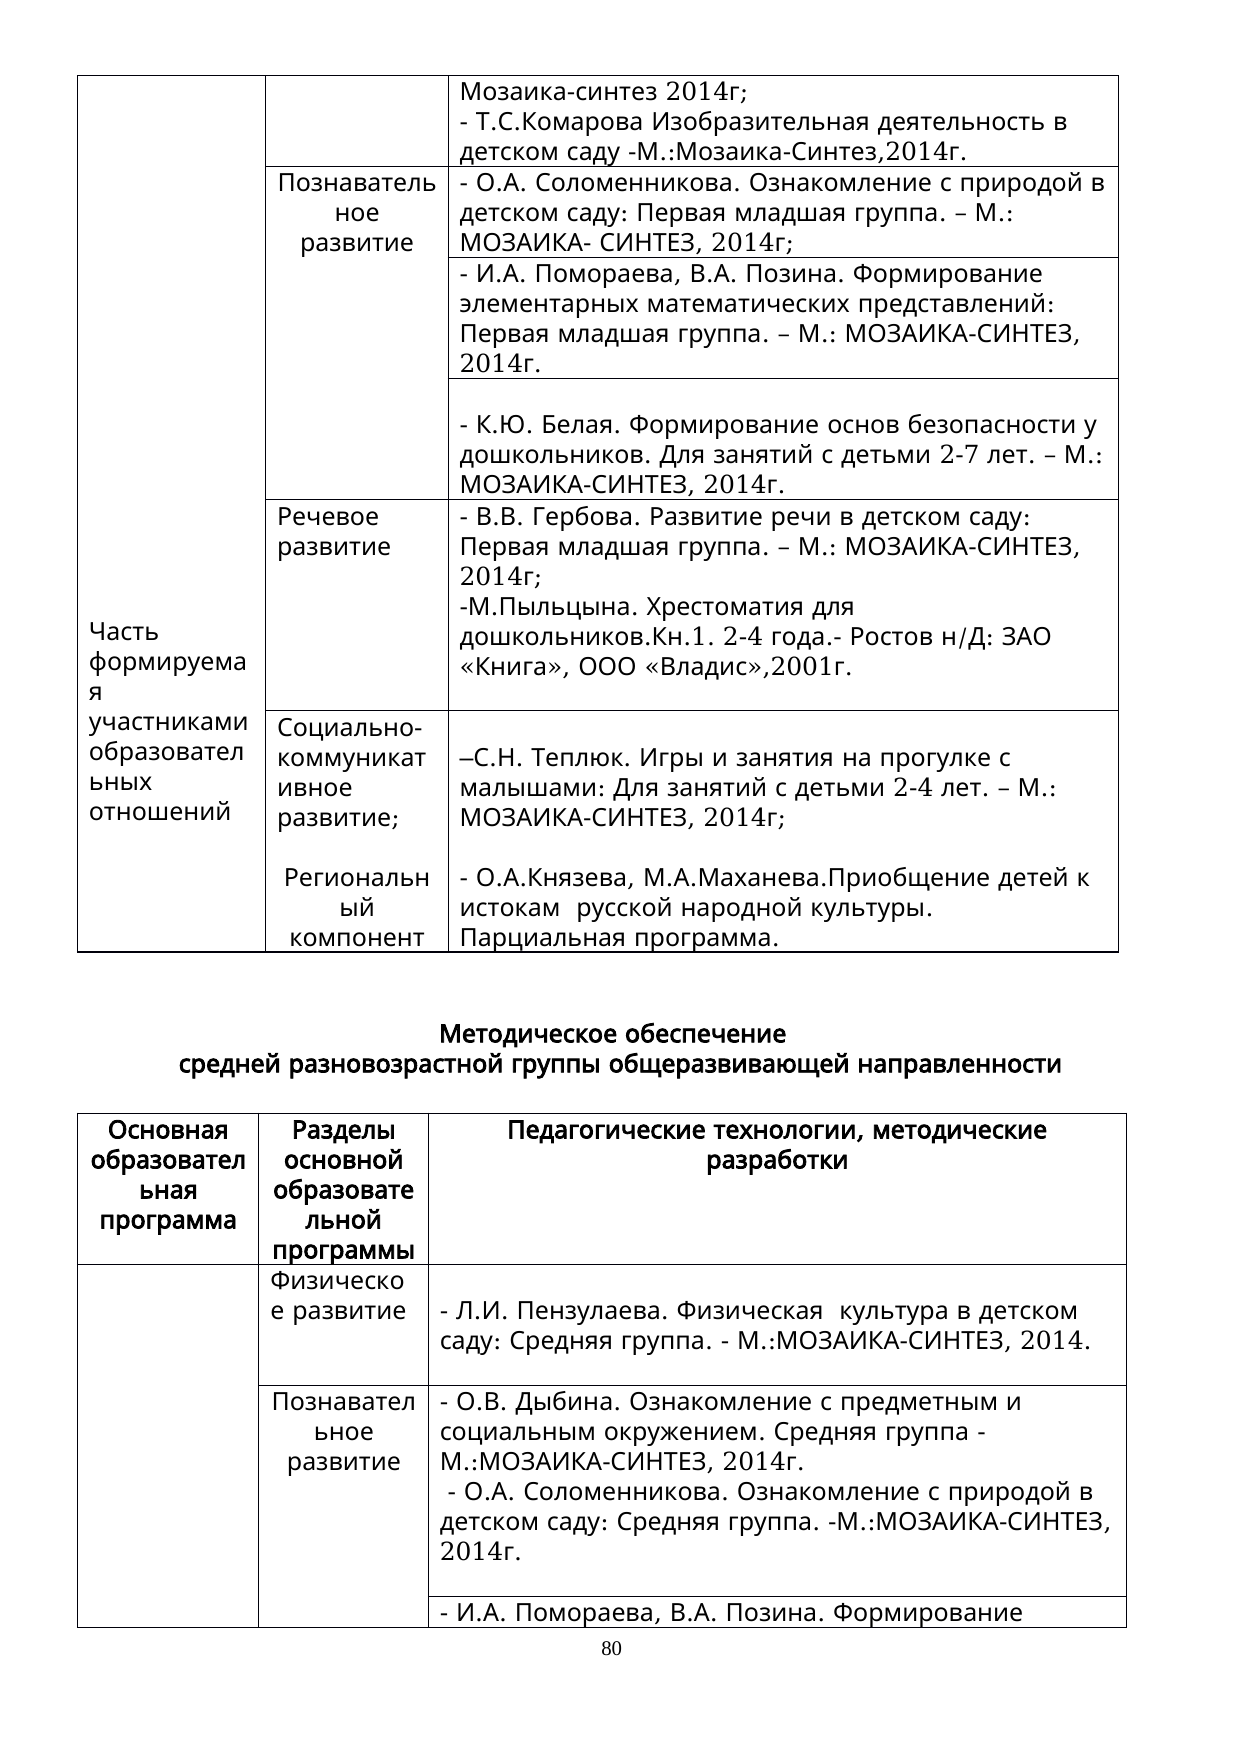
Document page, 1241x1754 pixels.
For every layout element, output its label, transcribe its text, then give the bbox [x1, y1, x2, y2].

text Методическое обеспечение [89, 1017, 1137, 1047]
table_cell - К.Ю. Белая. Формирование основ безопасности у дошкольников. Для занятий с детьми 2-7 лет. – М.: МОЗАИКА-СИНТЕЗ, 2014г. [449, 379, 1118, 499]
table_cell - Л.И. Пензулаева. Физическая культура в детском саду: Средняя группа. - М.:МОЗАИКА-СИНТЕЗ, 2014. [429, 1265, 1126, 1384]
table_header Разделы основной образовательной программы [259, 1114, 428, 1263]
table_cell Физическое развитие [259, 1265, 428, 1384]
table_cell Мозаика-синтез 2014г; - Т.С.Комарова Изобразительная деятельность в детском саду -М.:Мозаика-Синтез,2014г. [449, 76, 1118, 166]
table_cell Познавательное развитие [259, 1386, 428, 1627]
table_cell - О.В. Дыбина. Ознакомление с предметным и социальным окружением. Средняя группа - М.:МОЗАИКА-СИНТЕЗ, 2014г. - О.А. Соломенникова. Ознакомление с природой в детском саду: Средняя группа. -М.:МОЗАИКА-СИНТЕЗ, 2014г. [429, 1386, 1126, 1596]
table_cell [78, 1265, 258, 1627]
table_cell Часть формируемая участниками образовательных отношений [78, 76, 265, 951]
text средней разновозрастной группы общеразвивающей направленности [89, 1047, 1137, 1077]
table_cell - И.А. Помораева, В.А. Позина. Формирование [429, 1597, 1126, 1627]
table_cell [266, 76, 448, 166]
table_header Педагогические технологии, методические разработки [429, 1114, 1126, 1263]
table_cell Познавательное развитие [266, 167, 448, 499]
table_cell - В.В. Гербова. Развитие речи в детском саду: Первая младшая группа. – М.: МОЗАИКА-СИНТЕЗ, 2014г; -М.Пыльцына. Хрестоматия для дошкольников.Кн.1. 2-4 года.- Ростов н/Д: ЗАО «Книга», ООО «Владис»,2001г. [449, 500, 1118, 710]
table_header Основная образовательная программа [78, 1114, 258, 1263]
table_cell - О.А. Соломенникова. Ознакомление с природой в детском саду: Первая младшая группа. – М.: МОЗАИКА- СИНТЕЗ, 2014г; [449, 167, 1118, 257]
table_cell - И.А. Помораева, В.А. Позина. Формирование элементарных математических представлений: Первая младшая группа. – М.: МОЗАИКА-СИНТЕЗ, 2014г. [449, 258, 1118, 378]
table_cell Социально-коммуникативное развитие; Региональный компонент [266, 711, 448, 951]
table_cell Речевое развитие [266, 500, 448, 710]
table_cell С.Н. Теплюк. Игры и занятия на прогулке с малышами: Для занятий с детьми 2-4 лет. – М.: МОЗАИКА-СИНТЕЗ, 2014г; - О.А.Князева, М.А.Маханева.Приобщение детей к истокам русской народной культуры. Парциальная программа. [449, 711, 1118, 951]
